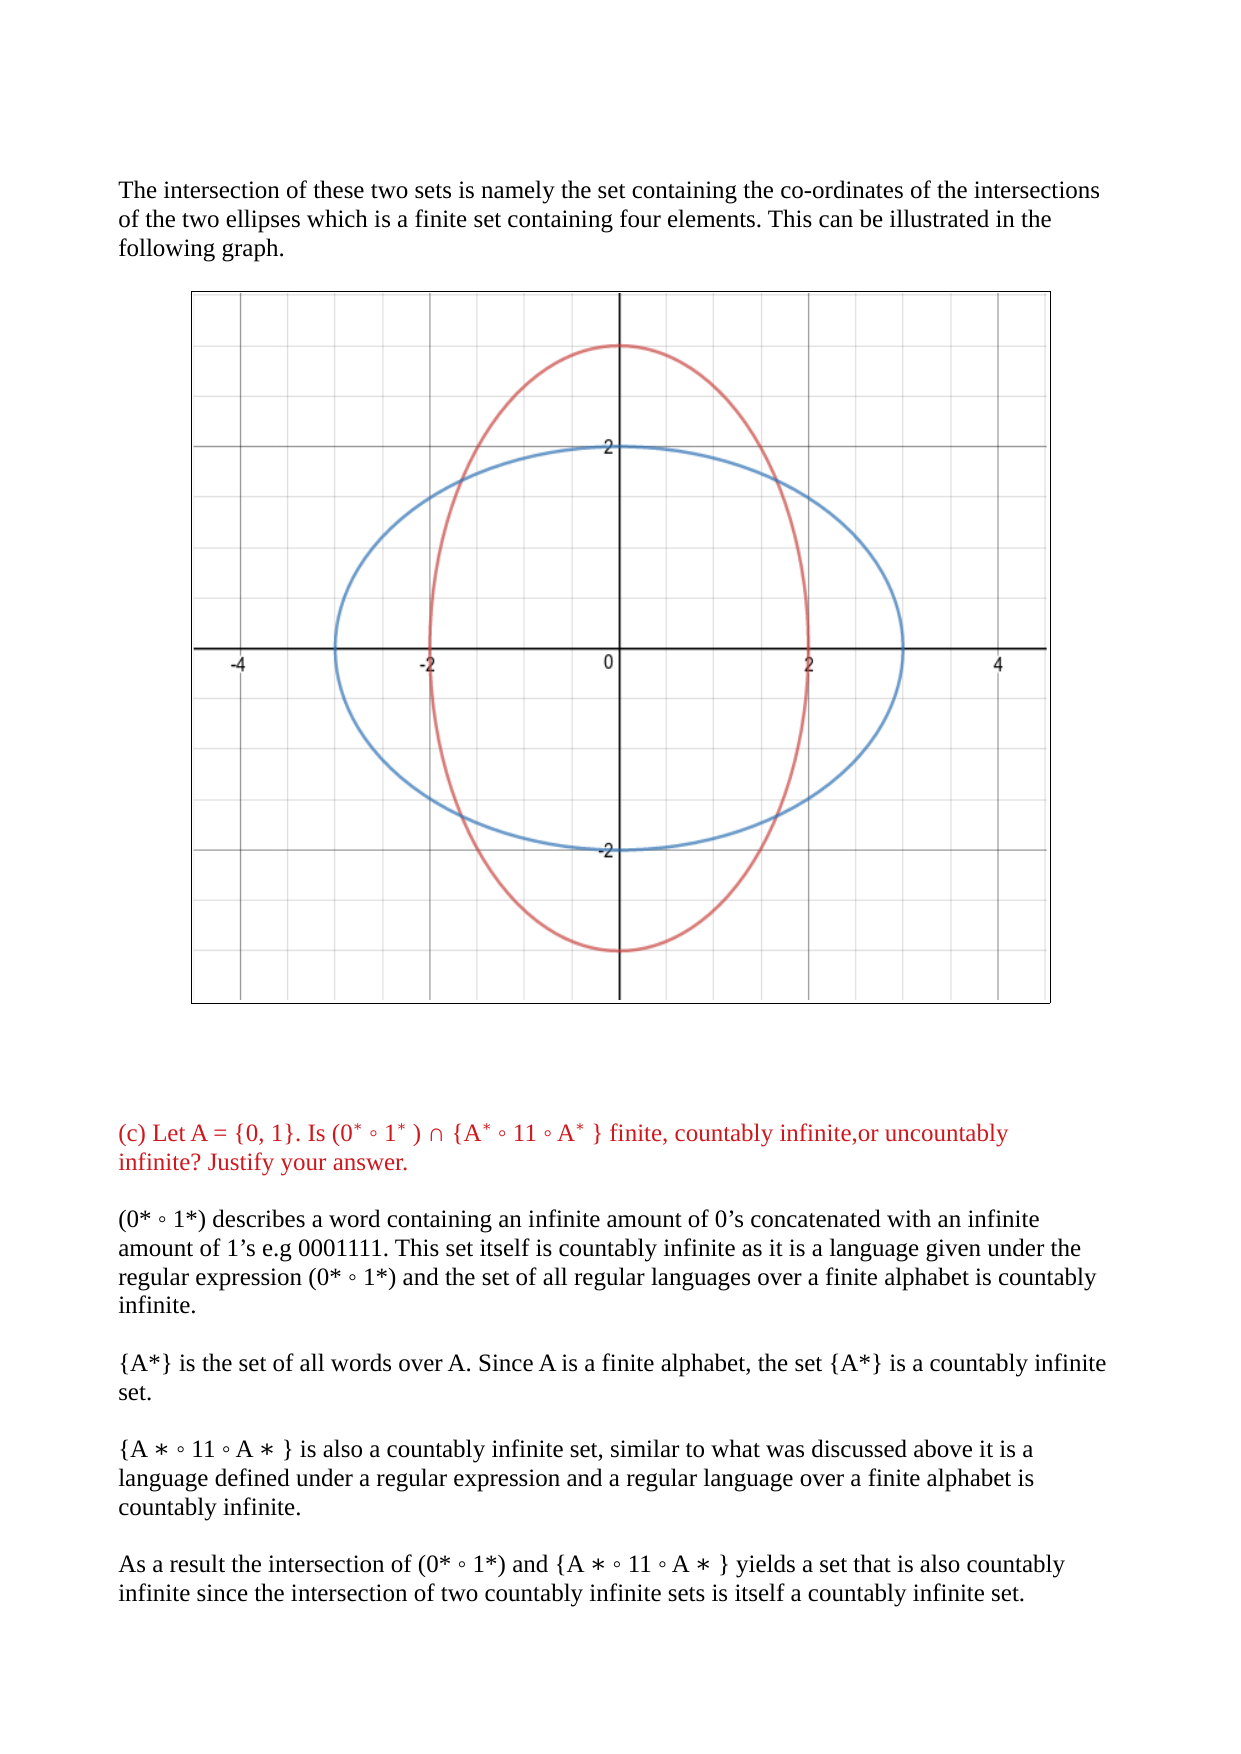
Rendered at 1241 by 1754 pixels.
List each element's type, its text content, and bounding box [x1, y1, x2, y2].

text (0* ◦ 1*) describes a word containing an infinite amount of 0’s concatenated with an infinite [118, 1204, 1122, 1233]
text amount of 1’s e.g 0001111. This set itself is countably infinite as it is a language given under the [118, 1233, 1122, 1262]
text {A ∗ ◦ 11 ◦ A ∗ } is also a countably infinite set, similar to what was discussed above it is a [118, 1434, 1122, 1463]
text As a result the intersection of (0* ◦ 1*) and {A ∗ ◦ 11 ◦ A ∗ } yields a set that is also countably [118, 1549, 1122, 1578]
text set. [118, 1377, 1122, 1405]
text following graph. [118, 233, 1122, 262]
text infinite since the intersection of two countably infinite sets is itself a countably infinite set. [118, 1578, 1122, 1607]
text countably infinite. [118, 1492, 1122, 1520]
text of the two ellipses which is a finite set containing four elements. This can be illustrated in the [118, 204, 1122, 233]
text language defined under a regular expression and a regular language over a finite alphabet is [118, 1463, 1122, 1492]
text {A*} is the set of all words over A. Since A is a finite alphabet, the set {A*} is a countably infinite [118, 1348, 1122, 1377]
text The intersection of these two sets is namely the set containing the co-ordinates of the intersections [118, 176, 1122, 204]
text (c) Let A = {0, 1}. Is (0∗ ◦ 1∗ ) ∩ {A∗ ◦ 11 ◦ A∗ } finite, countably infinite,or uncountably [118, 1118, 1122, 1147]
text infinite. [118, 1290, 1122, 1319]
text infinite? Justify your answer. [118, 1147, 1122, 1175]
picture [193, 293, 1047, 1000]
text regular expression (0* ◦ 1*) and the set of all regular languages over a finite alphabet is countably [118, 1262, 1122, 1290]
